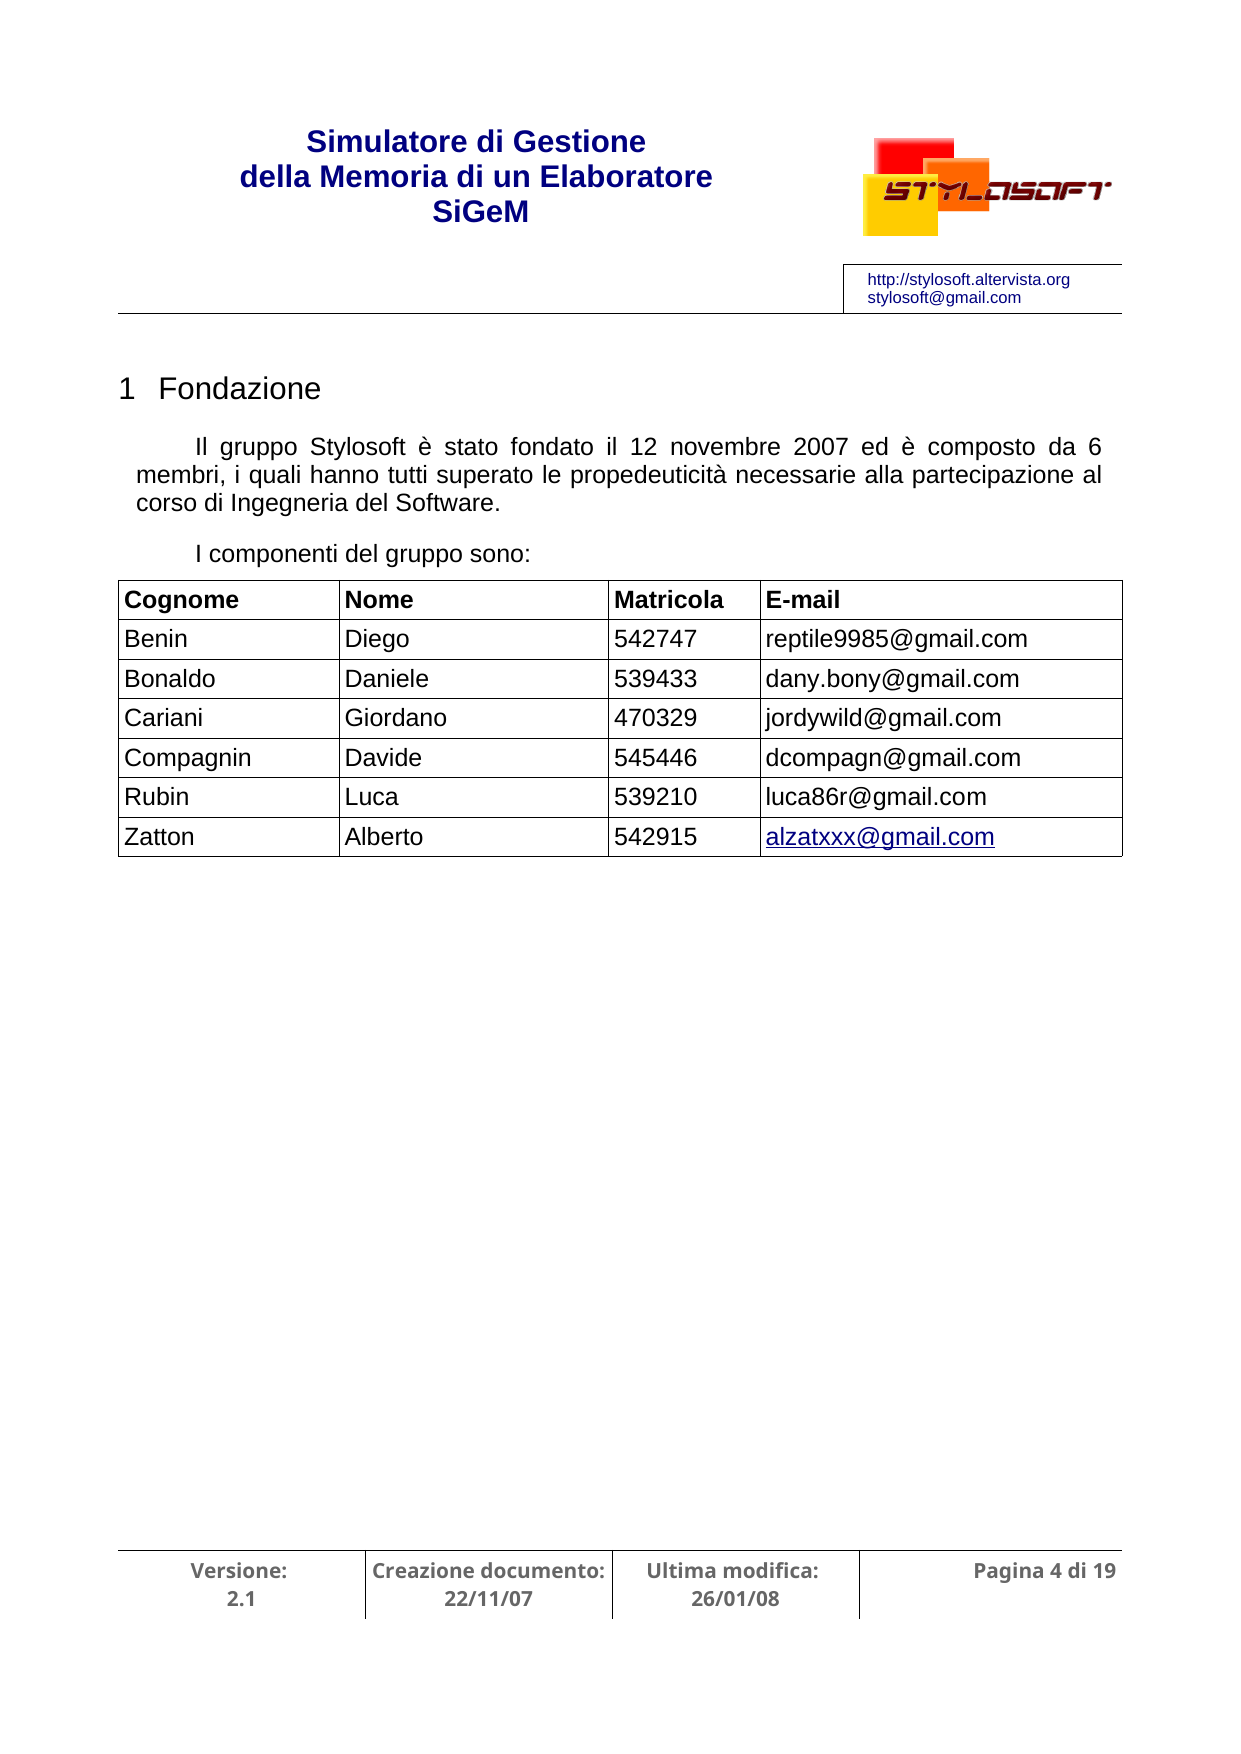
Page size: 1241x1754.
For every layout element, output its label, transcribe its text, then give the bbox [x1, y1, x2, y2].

table_header Cognome [119, 581, 339, 619]
table_cell Cariani [119, 699, 339, 738]
table_cell luca86r@gmail.com [761, 778, 1122, 817]
table_cell Giordano [340, 699, 608, 738]
table_header E-mail [761, 581, 1122, 619]
table_cell 542747 [609, 620, 760, 659]
table_cell Benin [119, 620, 339, 659]
picture [848, 123, 1117, 247]
text Il gruppo Stylosoft è stato fondato il 12 novembre 2007 ed è composto da 6 membri, i quali hanno tutti superato le propedeuticità necessarie alla partecipazione al corso di Ingegneria del Software. [136, 433, 1104, 517]
table_cell Davide [340, 739, 608, 777]
table_cell Zatton [119, 818, 339, 856]
table_cell alzatxxx@gmail.com [761, 818, 1122, 856]
table_cell 545446 [609, 739, 760, 777]
table_cell 539210 [609, 778, 760, 817]
subtitle Fondazione [118, 371, 1122, 406]
table_header Matricola [609, 581, 760, 619]
table_cell jordywild@gmail.com [761, 699, 1122, 738]
table_cell reptile9985@gmail.com [761, 620, 1122, 659]
text I componenti del gruppo sono: [136, 540, 1104, 568]
table_cell Alberto [340, 818, 608, 856]
table_cell Diego [340, 620, 608, 659]
table_cell Luca [340, 778, 608, 817]
table_cell 470329 [609, 699, 760, 738]
table_cell dany.bony@gmail.com [761, 660, 1122, 698]
table_cell 539433 [609, 660, 760, 698]
table_cell dcompagn@gmail.com [761, 739, 1122, 777]
table_header Nome [340, 581, 608, 619]
table_cell Compagnin [119, 739, 339, 777]
table_cell Bonaldo [119, 660, 339, 698]
table_cell 542915 [609, 818, 760, 856]
table_cell Rubin [119, 778, 339, 817]
table_cell Daniele [340, 660, 608, 698]
